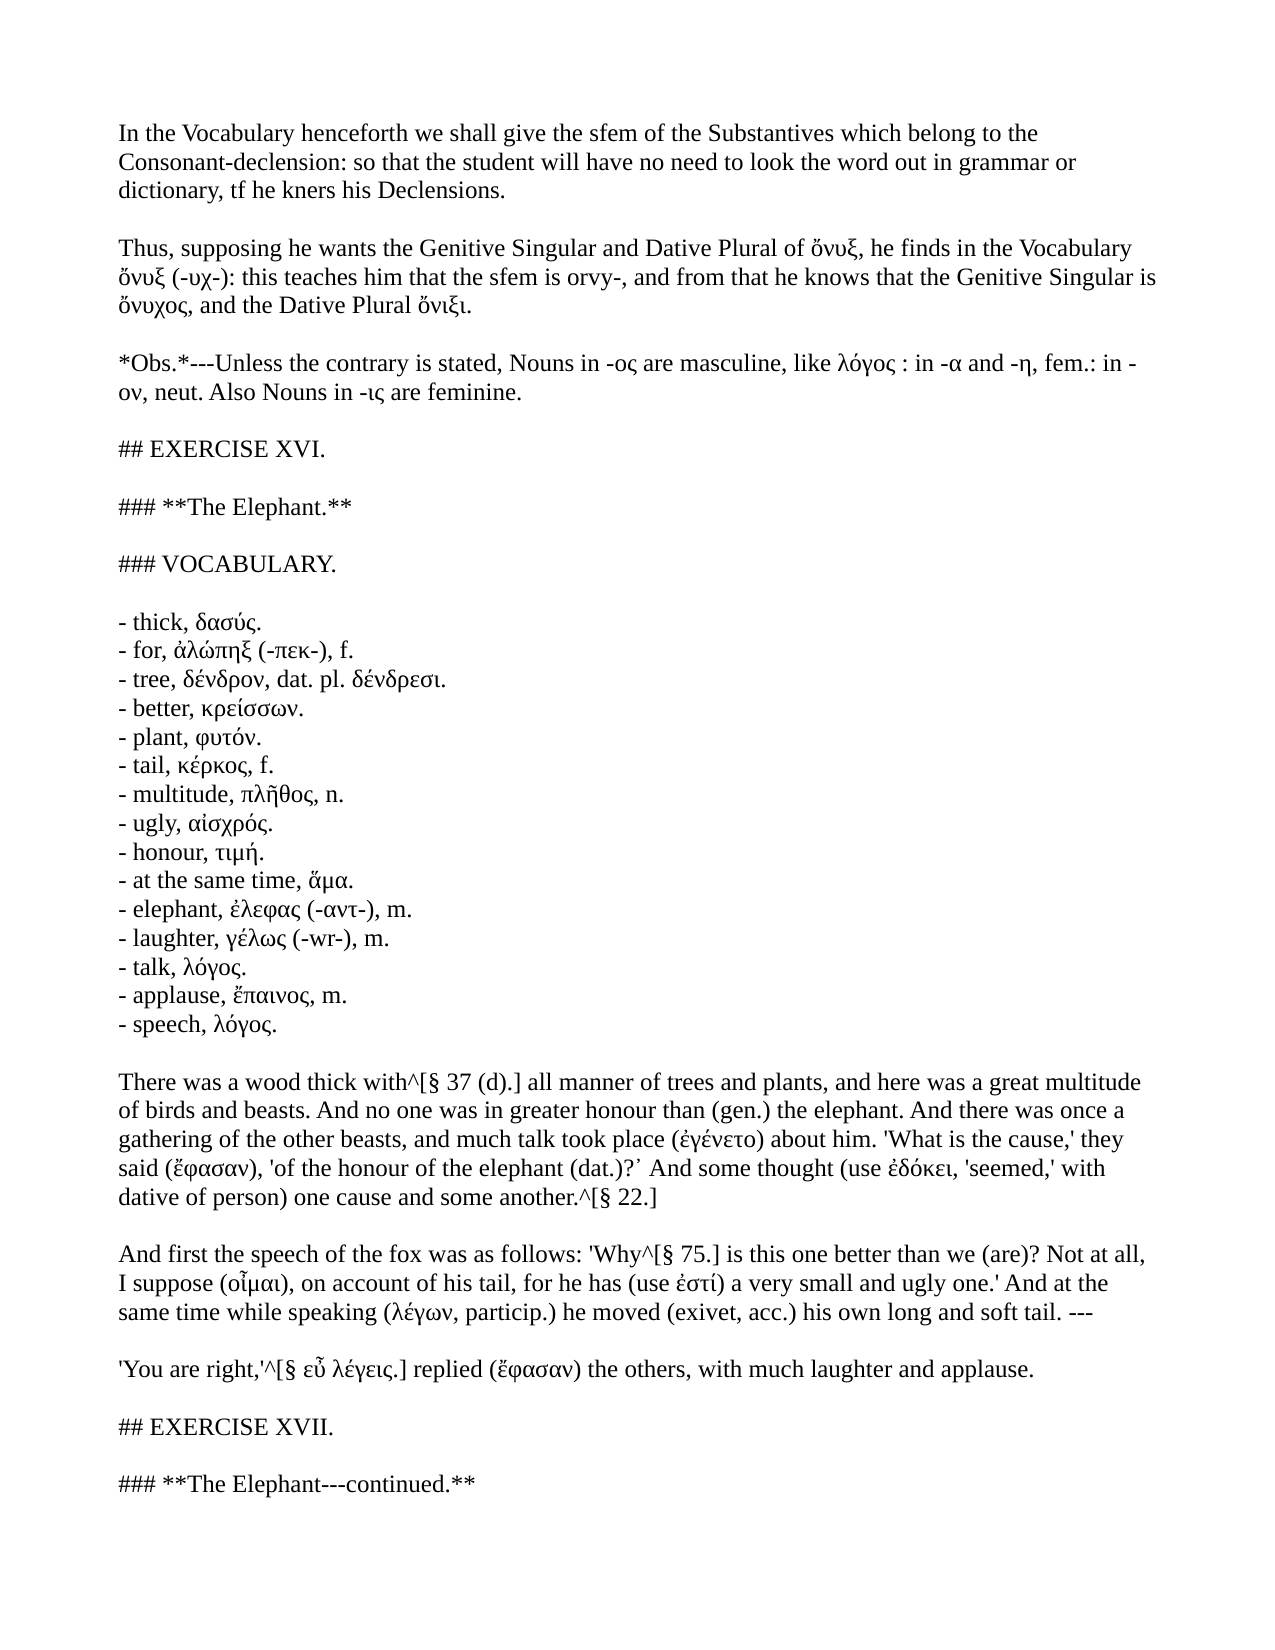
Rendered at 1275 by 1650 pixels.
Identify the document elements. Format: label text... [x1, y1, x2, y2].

text 'You are right,'^[§ εὖ λέγεις.] replied (ἔφασαν) the others, with much laughter and applause. [118, 1354, 1157, 1383]
text ### **The Elephant---continued.** [118, 1469, 1157, 1498]
text - applause, ἔπαινος, m. [118, 981, 1157, 1009]
text And first the speech of the fox was as follows: 'Why^[§ 75.] is this one better than we (are)? Not at all, I suppose (οἶμαι), on account of his tail, for he has (use ἐστί) a very small and ugly one.' And at the same time while speaking (λέγων, particip.) he moved (exivet, acc.) his own long and soft tail. --- [118, 1239, 1157, 1326]
text In the Vocabulary henceforth we shall give the sfem of the Substantives which belong to the Consonant-declension: so that the student will have no need to look the word out in grammar or dictionary, tf he kners his Declensions. [118, 118, 1157, 204]
text - tree, δένδρον, dat. pl. δένδρεσι. [118, 664, 1157, 693]
text - better, κρείσσων. [118, 693, 1157, 722]
text - honour, τιμή. [118, 837, 1157, 866]
text - laughter, γέλως (-wr-), m. [118, 923, 1157, 952]
text There was a wood thick with^[§ 37 (d).] all manner of trees and plants, and here was a great multitude of birds and beasts. And no one was in greater honour than (gen.) the elephant. And there was once a gathering of the other beasts, and much talk took place (ἐγένετο) about him. 'What is the cause,' they said (ἔφασαν), 'of the honour of the elephant (dat.)?᾽ And some thought (use ἐδόκει, 'seemed,' with dative of person) one cause and some another.^[§ 22.] [118, 1067, 1157, 1211]
text - thick, δασύς. [118, 607, 1157, 636]
text - plant, φυτόν. [118, 722, 1157, 751]
text - speech, λόγος. [118, 1009, 1157, 1038]
text - elephant, ἐλεφας (-αντ-), m. [118, 894, 1157, 923]
text ## EXERCISE XVII. [118, 1412, 1157, 1441]
text - talk, λόγος. [118, 952, 1157, 981]
text - at the same time, ἅμα. [118, 866, 1157, 894]
text ### VOCABULARY. [118, 549, 1157, 578]
text ### **The Elephant.** [118, 492, 1157, 521]
text - tail, κέρκος, f. [118, 751, 1157, 779]
text - for, ἀλώπηξ (-πεκ-), f. [118, 636, 1157, 664]
text Thus, supposing he wants the Genitive Singular and Dative Plural of ὄνυξ, he finds in the Vocabulary ὄνυξ (-υχ-): this teaches him that the sfem is orvy-, and from that he knows that the Genitive Singular is ὄνυχος, and the Dative Plural ὄνιξι. [118, 233, 1157, 319]
text - ugly, αἰσχρός. [118, 808, 1157, 837]
text - multitude, πλῆθος, n. [118, 779, 1157, 808]
text ## EXERCISE XVI. [118, 434, 1157, 463]
text *Obs.*---Unless the contrary is stated, Nouns in -ος are masculine, like λόγος : in -α and -η, fem.: in -ον, neut. Also Nouns in -ις are feminine. [118, 348, 1157, 406]
